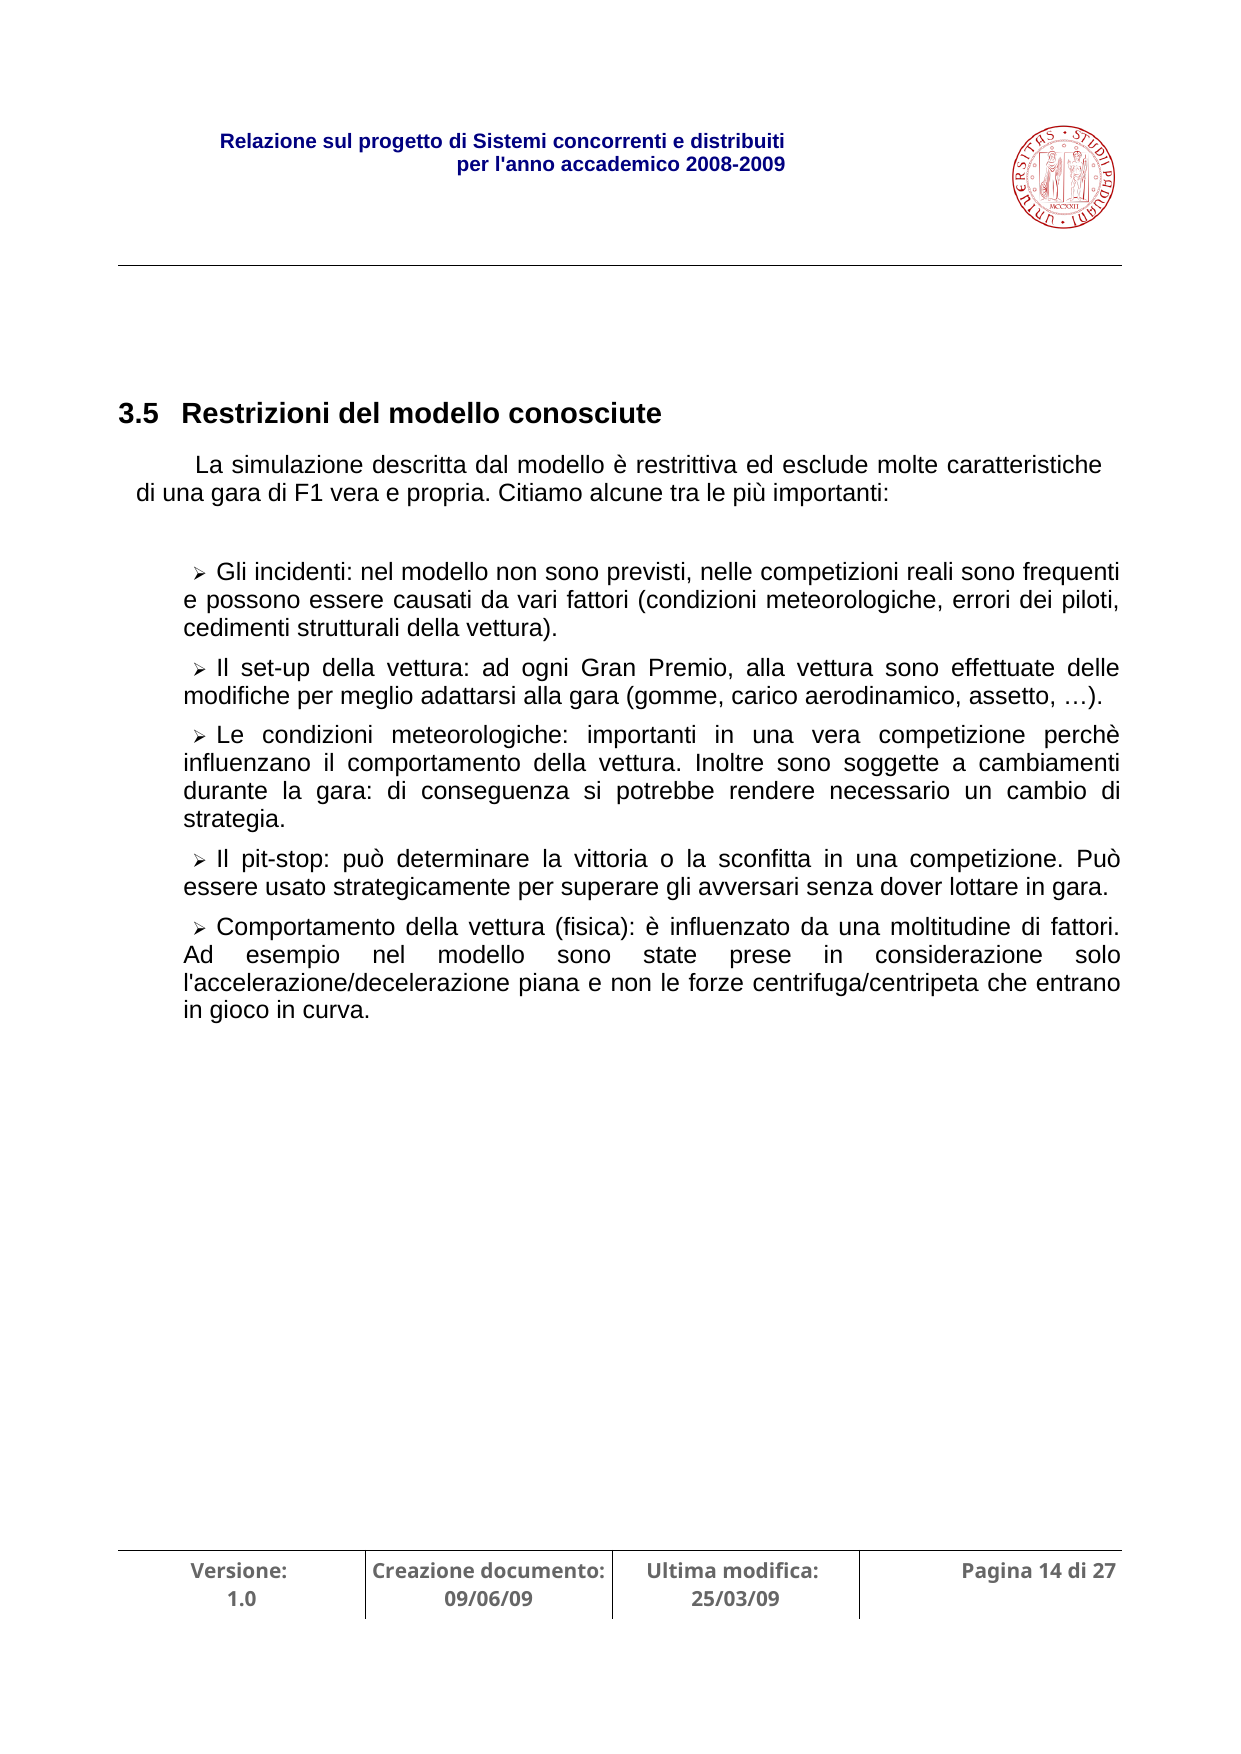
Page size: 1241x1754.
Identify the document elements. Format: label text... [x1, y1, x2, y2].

list Gli incidenti: nel modello non sono previsti, nelle competizioni reali sono frequenti e possono essere causati da vari fattori (condizioni meteorologiche, errori dei piloti, cedimenti strutturali della vettura). [183, 558, 1122, 642]
list Il set-up della vettura: ad ogni Gran Premio, alla vettura sono effettuate delle modifiche per meglio adattarsi alla gara (gomme, carico aerodinamico, assetto, …). [183, 653, 1122, 709]
list Le condizioni meteorologiche: importanti in una vera competizione perchè influenzano il comportamento della vettura. Inoltre sono soggette a cambiamenti durante la gara: di conseguenza si potrebbe rendere necessario un cambio di strategia. [183, 721, 1122, 833]
picture [1010, 123, 1117, 231]
subtitle Restrizioni del modello conosciute [118, 397, 1122, 430]
list Il pit-stop: può determinare la vittoria o la sconfitta in una competizione. Può essere usato strategicamente per superare gli avversari senza dover lottare in gara. [183, 845, 1122, 901]
list Comportamento della vettura (fisica): è influenzato da una moltitudine di fattori. Ad esempio nel modello sono state prese in considerazione solo l'accelerazione/decelerazione piana e non le forze centrifuga/centripeta che entrano in gioco in curva. [183, 912, 1122, 1024]
text La simulazione descritta dal modello è restrittiva ed esclude molte caratteristiche di una gara di F1 vera e propria. Citiamo alcune tra le più importanti: [136, 450, 1104, 506]
